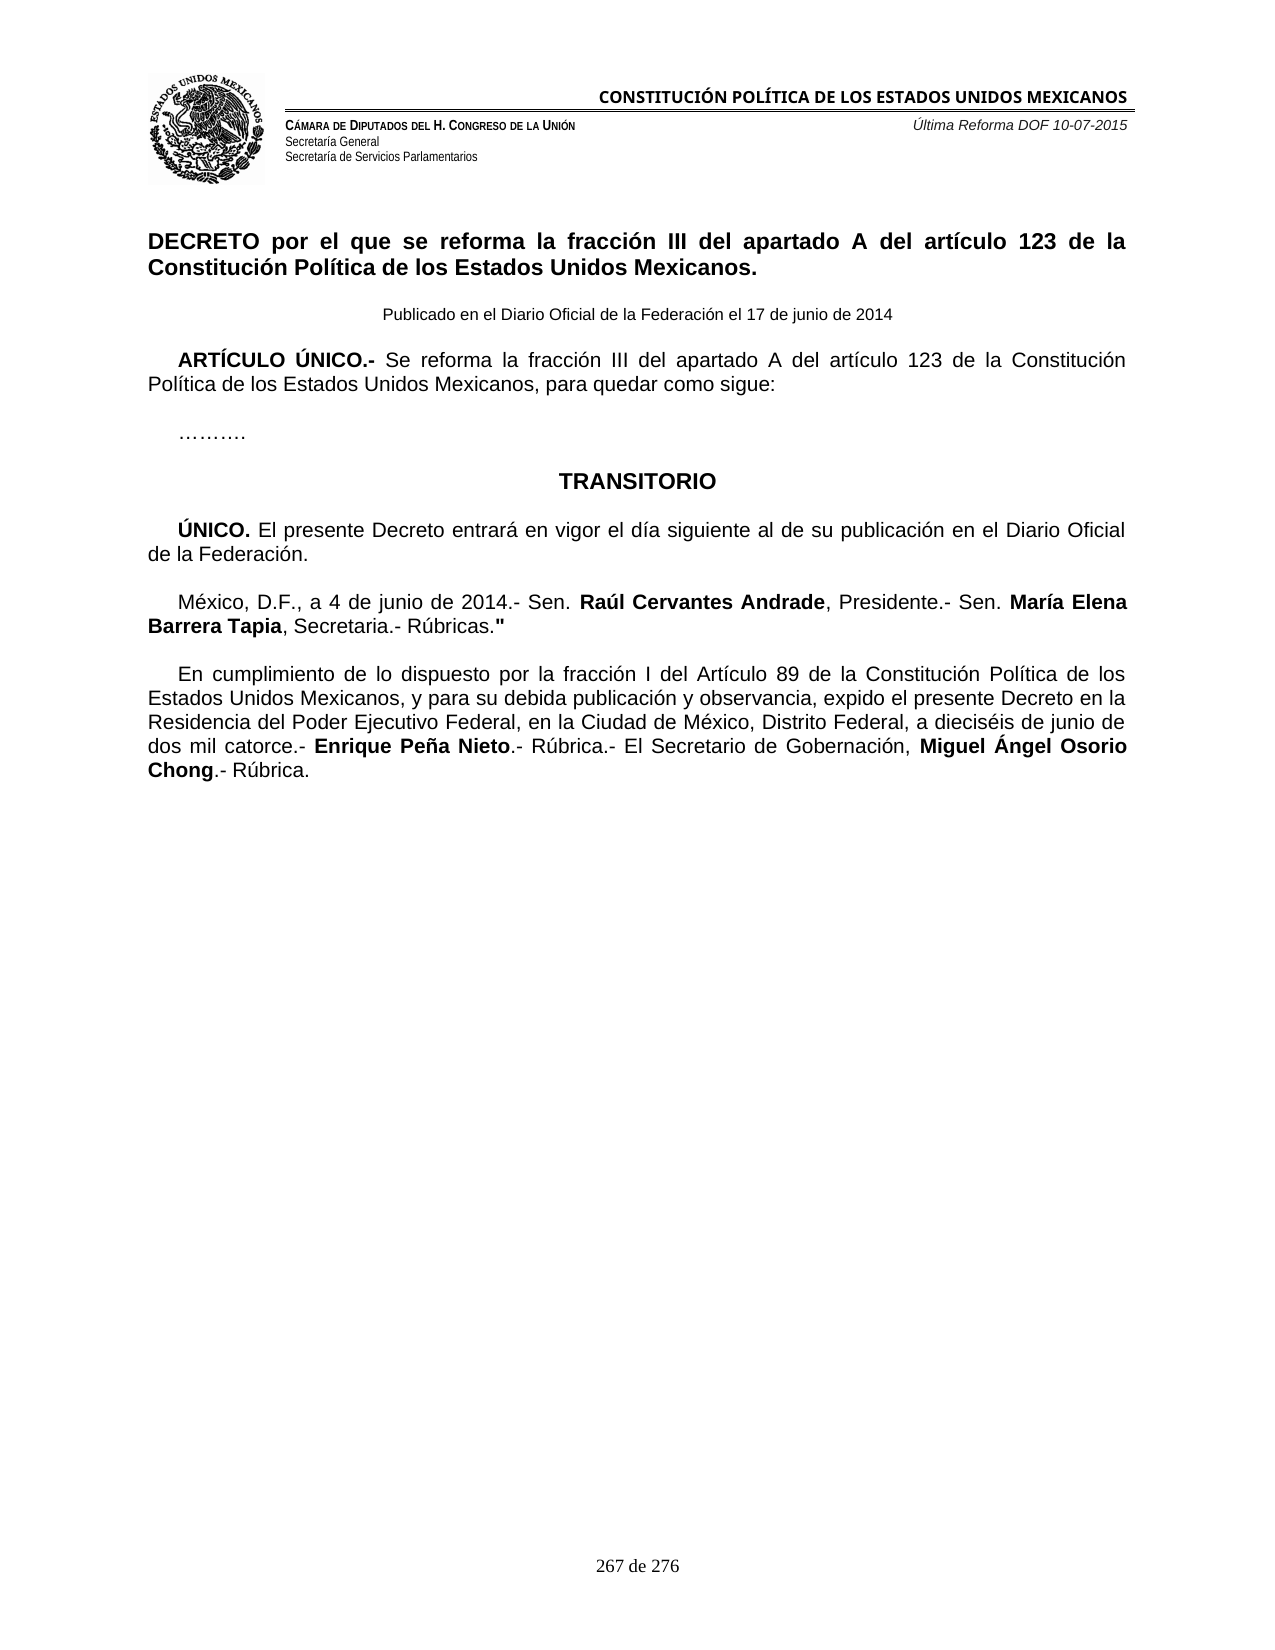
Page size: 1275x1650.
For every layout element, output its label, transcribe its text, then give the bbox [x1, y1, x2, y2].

text Publicado en el Diario Oficial de la Federación el 17 de junio de 2014 [148, 305, 1127, 324]
text En cumplimiento de lo dispuesto por la fracción I del Artículo 89 de la Constitución Política de los Estados Unidos Mexicanos, y para su debida publicación y observancia, expido el presente Decreto en la Residencia del Poder Ejecutivo Federal, en la Ciudad de México, Distrito Federal, a dieciséis de junio de dos mil catorce.- Enrique Peña Nieto.- Rúbrica.- El Secretario de Gobernación, Miguel Ángel Osorio Chong.- Rúbrica. [148, 662, 1127, 781]
text ARTÍCULO ÚNICO.- Se reforma la fracción III del apartado A del artículo 123 de la Constitución Política de los Estados Unidos Mexicanos, para quedar como sigue: [148, 348, 1127, 396]
text TRANSITORIO [148, 468, 1127, 494]
text ………. [148, 420, 1127, 444]
text DECRETO por el que se reforma la fracción III del apartado A del artículo 123 de la Constitución Política de los Estados Unidos Mexicanos. [148, 228, 1127, 281]
text ÚNICO. El presente Decreto entrará en vigor el día siguiente al de su publicación en el Diario Oficial de la Federación. [148, 518, 1127, 566]
text México, D.F., a 4 de junio de 2014.- Sen. Raúl Cervantes Andrade, Presidente.- Sen. María Elena Barrera Tapia, Secretaria.- Rúbricas." [148, 590, 1127, 638]
